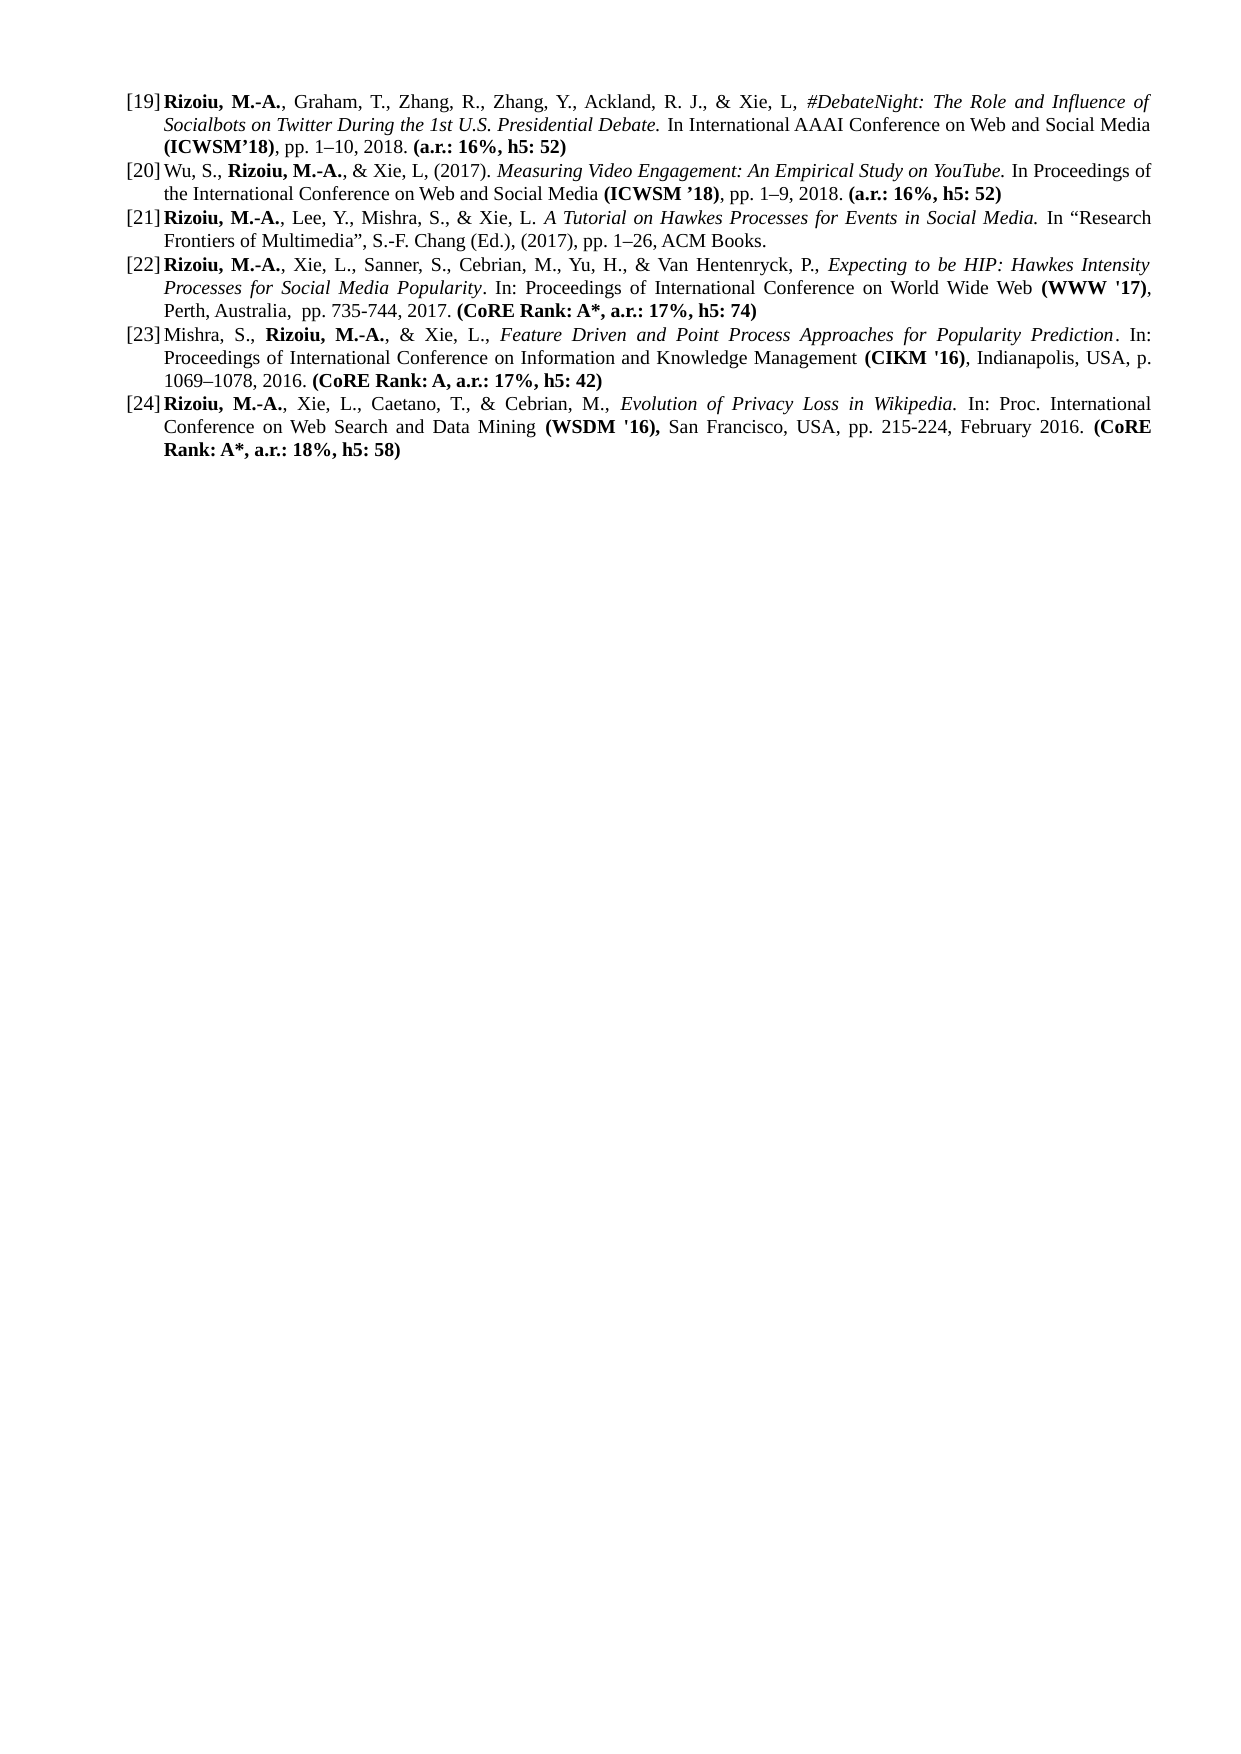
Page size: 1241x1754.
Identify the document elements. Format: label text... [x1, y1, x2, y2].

list Rizoiu, M.-A., Lee, Y., Mishra, S., & Xie, L. A Tutorial on Hawkes Processes for Events in Social Media. In “Research Frontiers of Multimedia”, S.-F. Chang (Ed.), (2017), pp. 1–26, ACM Books. [126, 205, 1152, 252]
list Rizoiu, M.-A., Graham, T., Zhang, R., Zhang, Y., Ackland, R. J., & Xie, L, #DebateNight: The Role and Influence of Socialbots on Twitter During the 1st U.S. Presidential Debate. In International AAAI Conference on Web and Social Media (ICWSM’18), pp. 1–10, 2018. (a.r.: 16%, h5: 52) [126, 88, 1152, 158]
list Rizoiu, M.-A., Xie, L., Caetano, T., & Cebrian, M., Evolution of Privacy Loss in Wikipedia. In: Proc. International Conference on Web Search and Data Mining (WSDM '16), San Francisco, USA, pp. 215-224, February 2016. (CoRE Rank: A*, a.r.: 18%, h5: 58) [126, 391, 1152, 461]
list Wu, S., Rizoiu, M.-A., & Xie, L, (2017). Measuring Video Engagement: An Empirical Study on YouTube. In Proceedings of the International Conference on Web and Social Media (ICWSM ’18), pp. 1–9, 2018. (a.r.: 16%, h5: 52) [126, 158, 1152, 205]
list Mishra, S., Rizoiu, M.-A., & Xie, L., Feature Driven and Point Process Approaches for Popularity Prediction. In: Proceedings of International Conference on Information and Knowledge Management (CIKM '16), Indianapolis, USA, p. 1069–1078, 2016. (CoRE Rank: A, a.r.: 17%, h5: 42) [126, 322, 1152, 391]
list Rizoiu, M.-A., Xie, L., Sanner, S., Cebrian, M., Yu, H., & Van Hentenryck, P., Expecting to be HIP: Hawkes Intensity Processes for Social Media Popularity. In: Proceedings of International Conference on World Wide Web (WWW '17), Perth, Australia, pp. 735-744, 2017. (CoRE Rank: A*, a.r.: 17%, h5: 74) [126, 252, 1152, 322]
